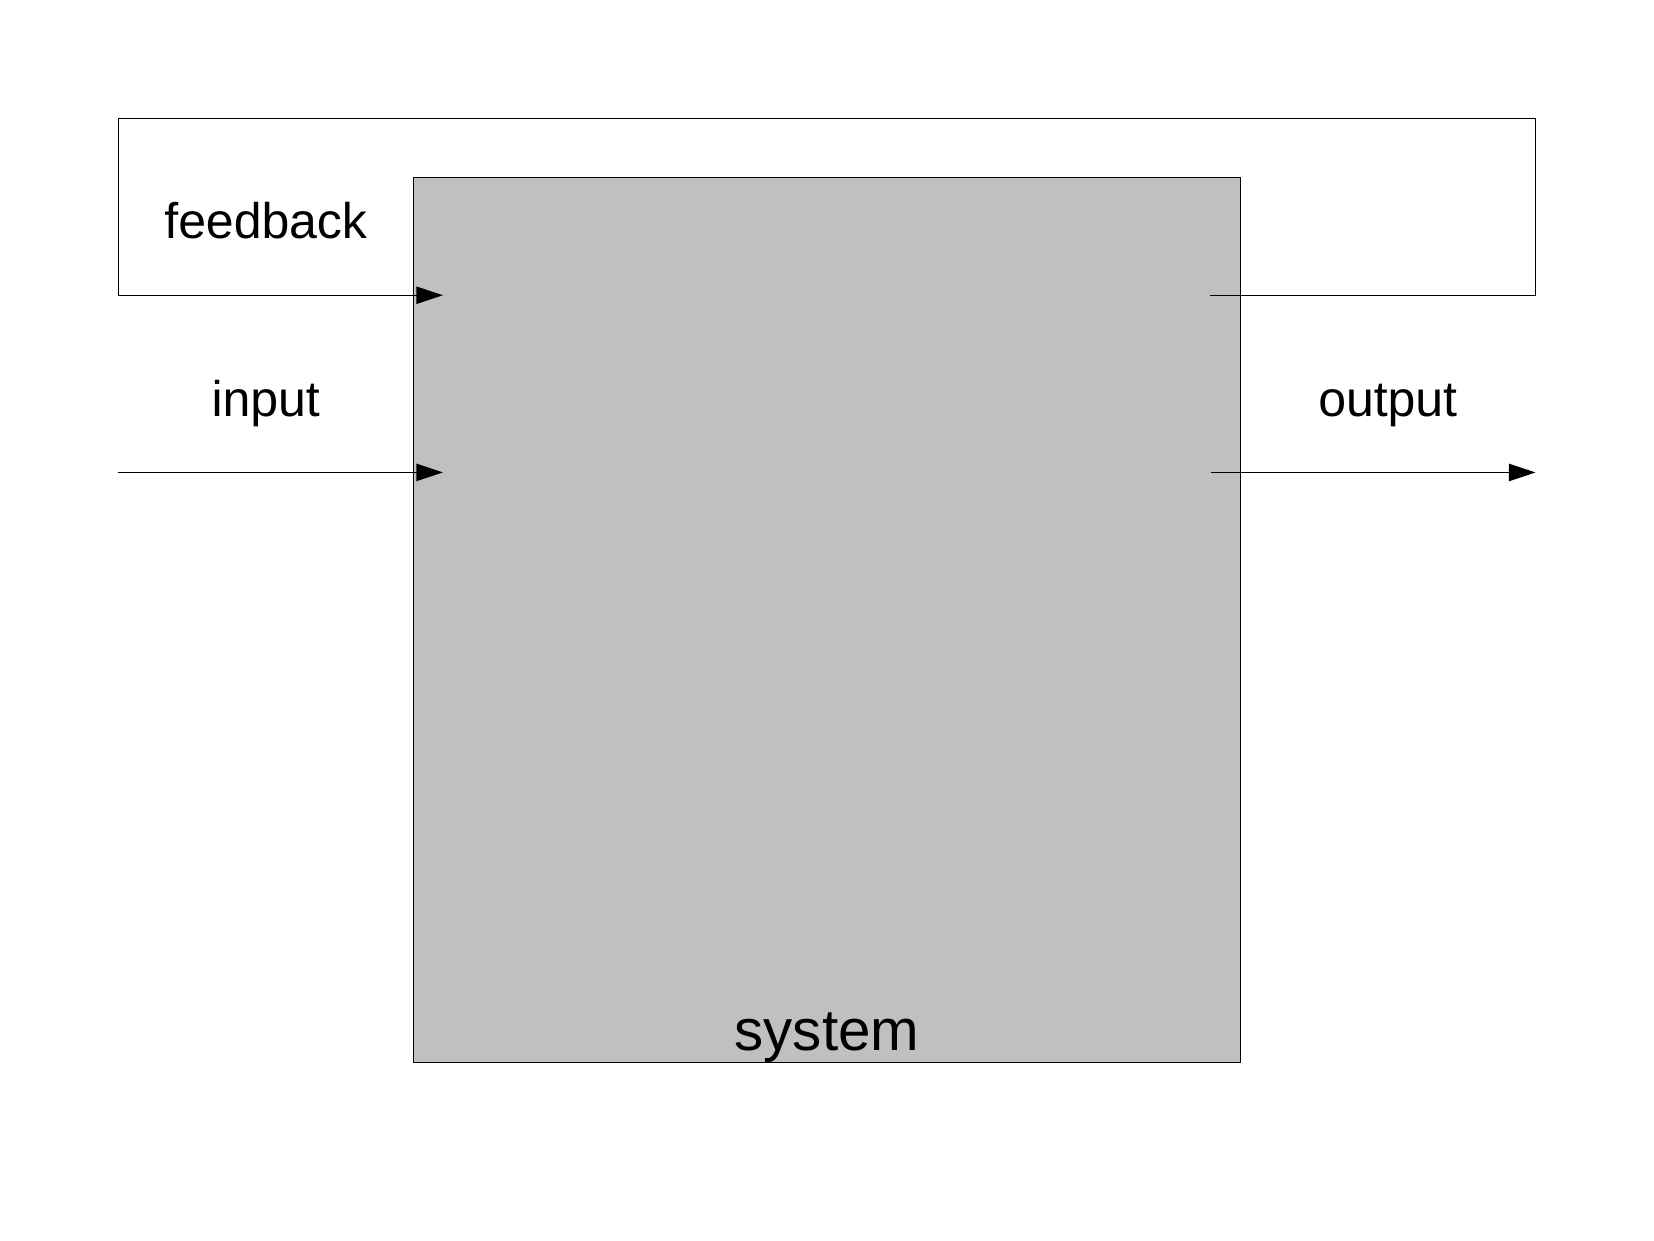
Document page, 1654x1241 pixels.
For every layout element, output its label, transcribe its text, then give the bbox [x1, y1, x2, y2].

text_box input [118, 354, 414, 443]
text_box feedback [118, 177, 414, 266]
text_box system [413, 177, 1241, 1063]
text_box output [1240, 354, 1536, 443]
